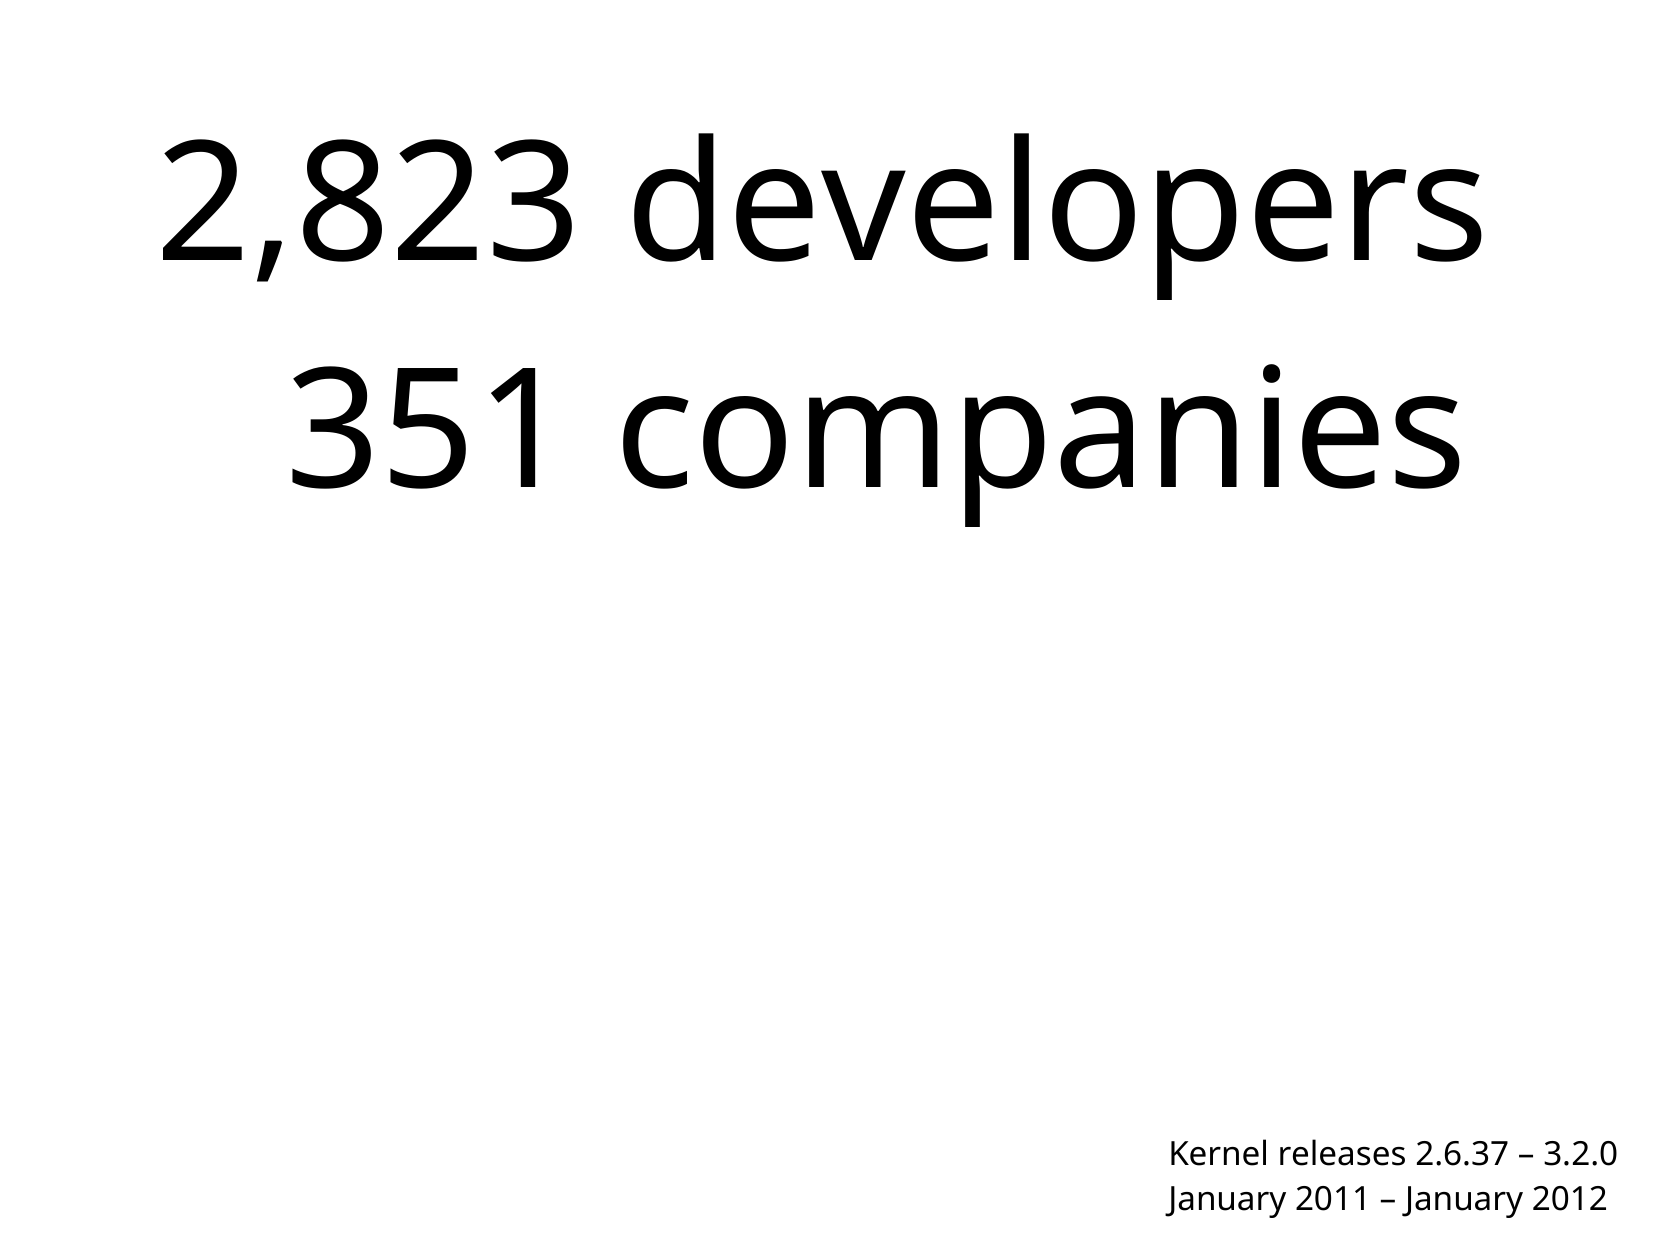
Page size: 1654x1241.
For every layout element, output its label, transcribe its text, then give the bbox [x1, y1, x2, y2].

text_box Kernel releases 2.6.37 – 3.2.0 January 2011 – January 2012 [1153, 1122, 1637, 1217]
text_box 2,823 developers 351 companies [140, 75, 1502, 491]
